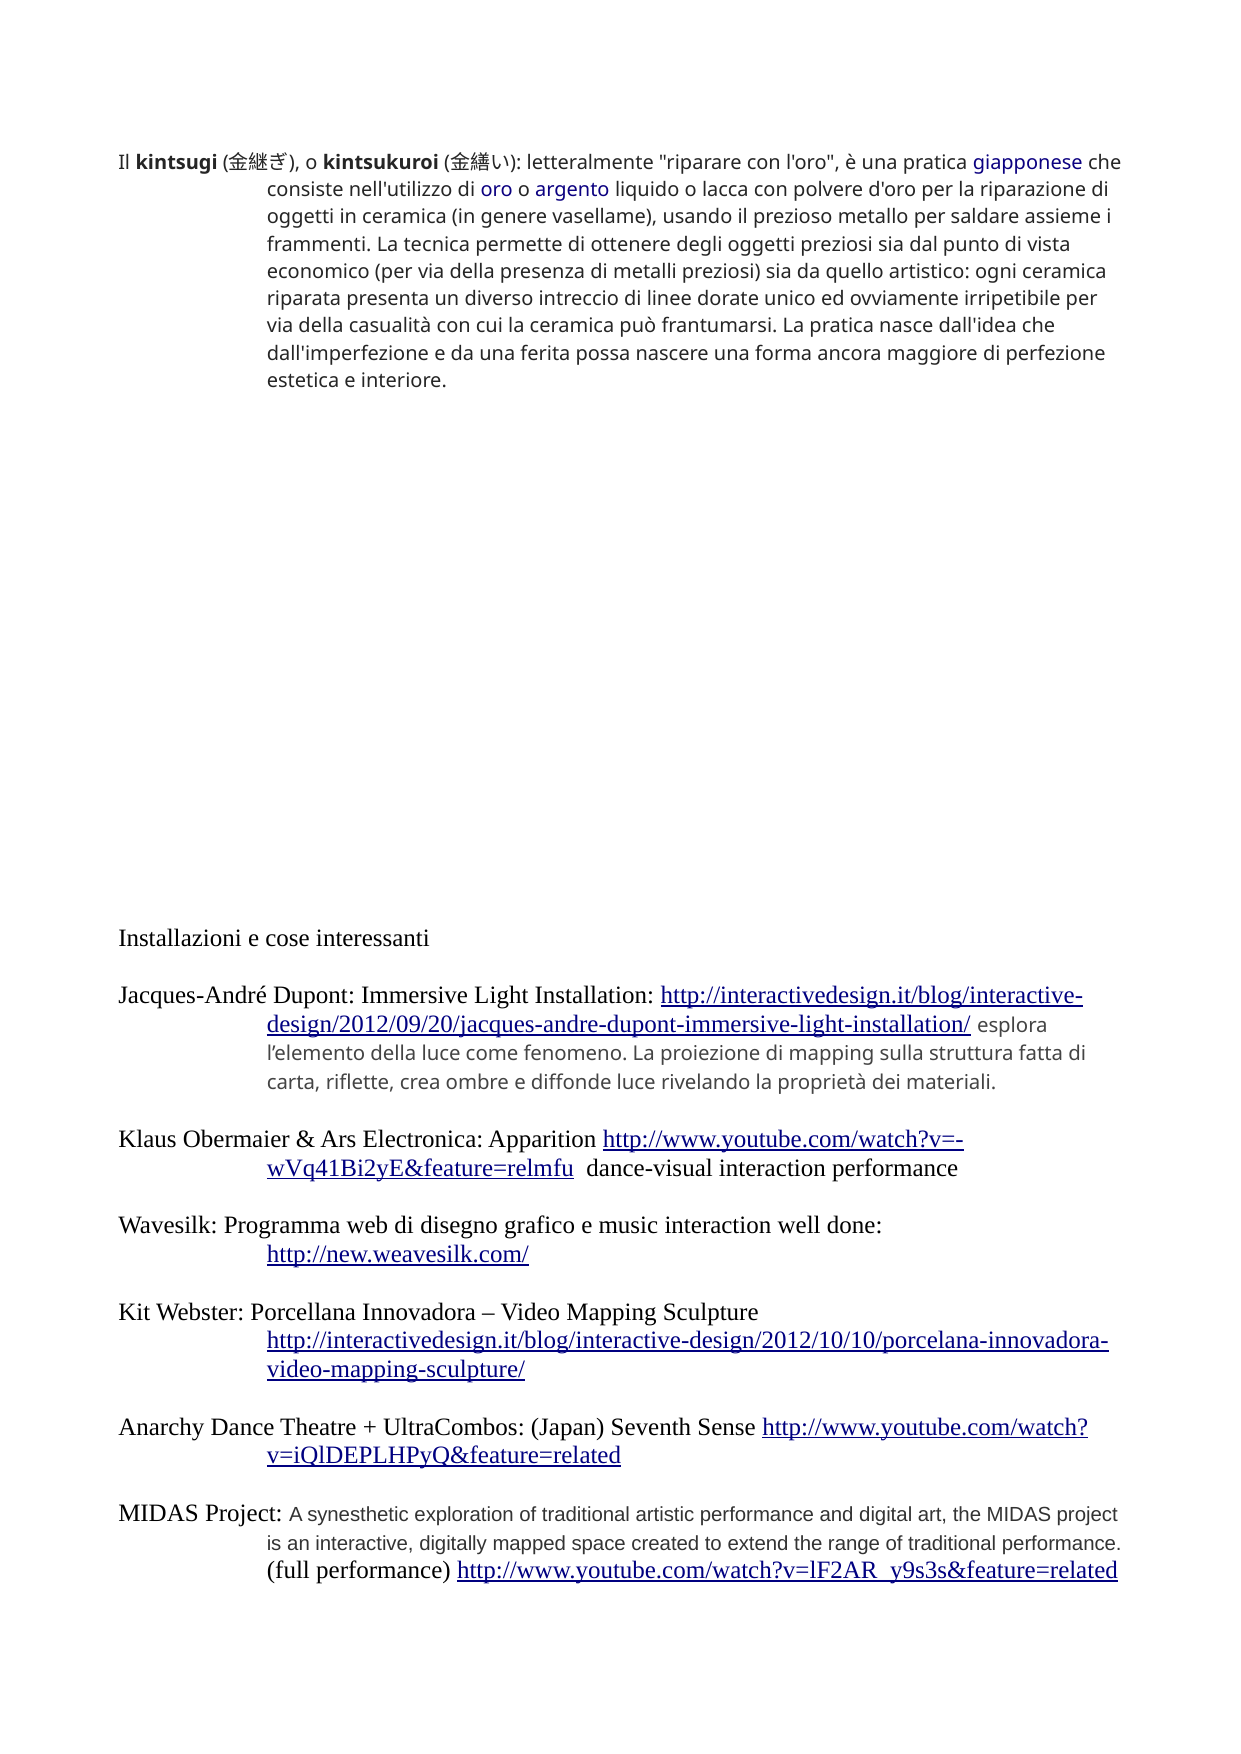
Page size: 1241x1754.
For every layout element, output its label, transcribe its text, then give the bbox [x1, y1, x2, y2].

text Klaus Obermaier & Ars Electronica: Apparition http://www.youtube.com/watch?v=-wVq41Bi2yE&feature=relmfu dance-visual interaction performance [118, 1124, 1122, 1182]
text Kit Webster: Porcellana Innovadora – Video Mapping Sculpture http://interactivedesign.it/blog/interactive-design/2012/10/10/porcelana-innovadora-video-mapping-sculpture/ [118, 1297, 1122, 1383]
text Il kintsugi (金継ぎ), o kintsukuroi (金繕い): letteralmente "riparare con l'oro", è una pratica giapponese che consiste nell'utilizzo di oro o argento liquido o lacca con polvere d'oro per la riparazione di oggetti in ceramica (in genere vasellame), usando il prezioso metallo per saldare assieme i frammenti. La tecnica permette di ottenere degli oggetti preziosi sia dal punto di vista economico (per via della presenza di metalli preziosi) sia da quello artistico: ogni ceramica riparata presenta un diverso intreccio di linee dorate unico ed ovviamente irripetibile per via della casualità con cui la ceramica può frantumarsi. La pratica nasce dall'idea che dall'imperfezione e da una ferita possa nascere una forma ancora maggiore di perfezione estetica e interiore. [118, 146, 1122, 393]
text Wavesilk: Programma web di disegno grafico e music interaction well done: http://new.weavesilk.com/ [118, 1210, 1122, 1268]
text Anarchy Dance Theatre + UltraCombos: (Japan) Seventh Sense http://www.youtube.com/watch?v=iQlDEPLHPyQ&feature=related [118, 1412, 1122, 1469]
text MIDAS Project: A synesthetic exploration of traditional artistic performance and digital art, the MIDAS project is an interactive, digitally mapped space created to extend the range of traditional performance. (full performance) http://www.youtube.com/watch?v=lF2AR_y9s3s&feature=related [118, 1498, 1122, 1584]
text Installazioni e cose interessanti [118, 923, 1122, 952]
text Jacques-André Dupont: Immersive Light Installation: http://interactivedesign.it/blog/interactive-design/2012/09/20/jacques-andre-dupont-immersive-light-installation/ esplora l’elemento della luce come fenomeno. La proiezione di mapping sulla struttura fatta di carta, riflette, crea ombre e diffonde luce rivelando la proprietà dei materiali. [118, 980, 1122, 1095]
